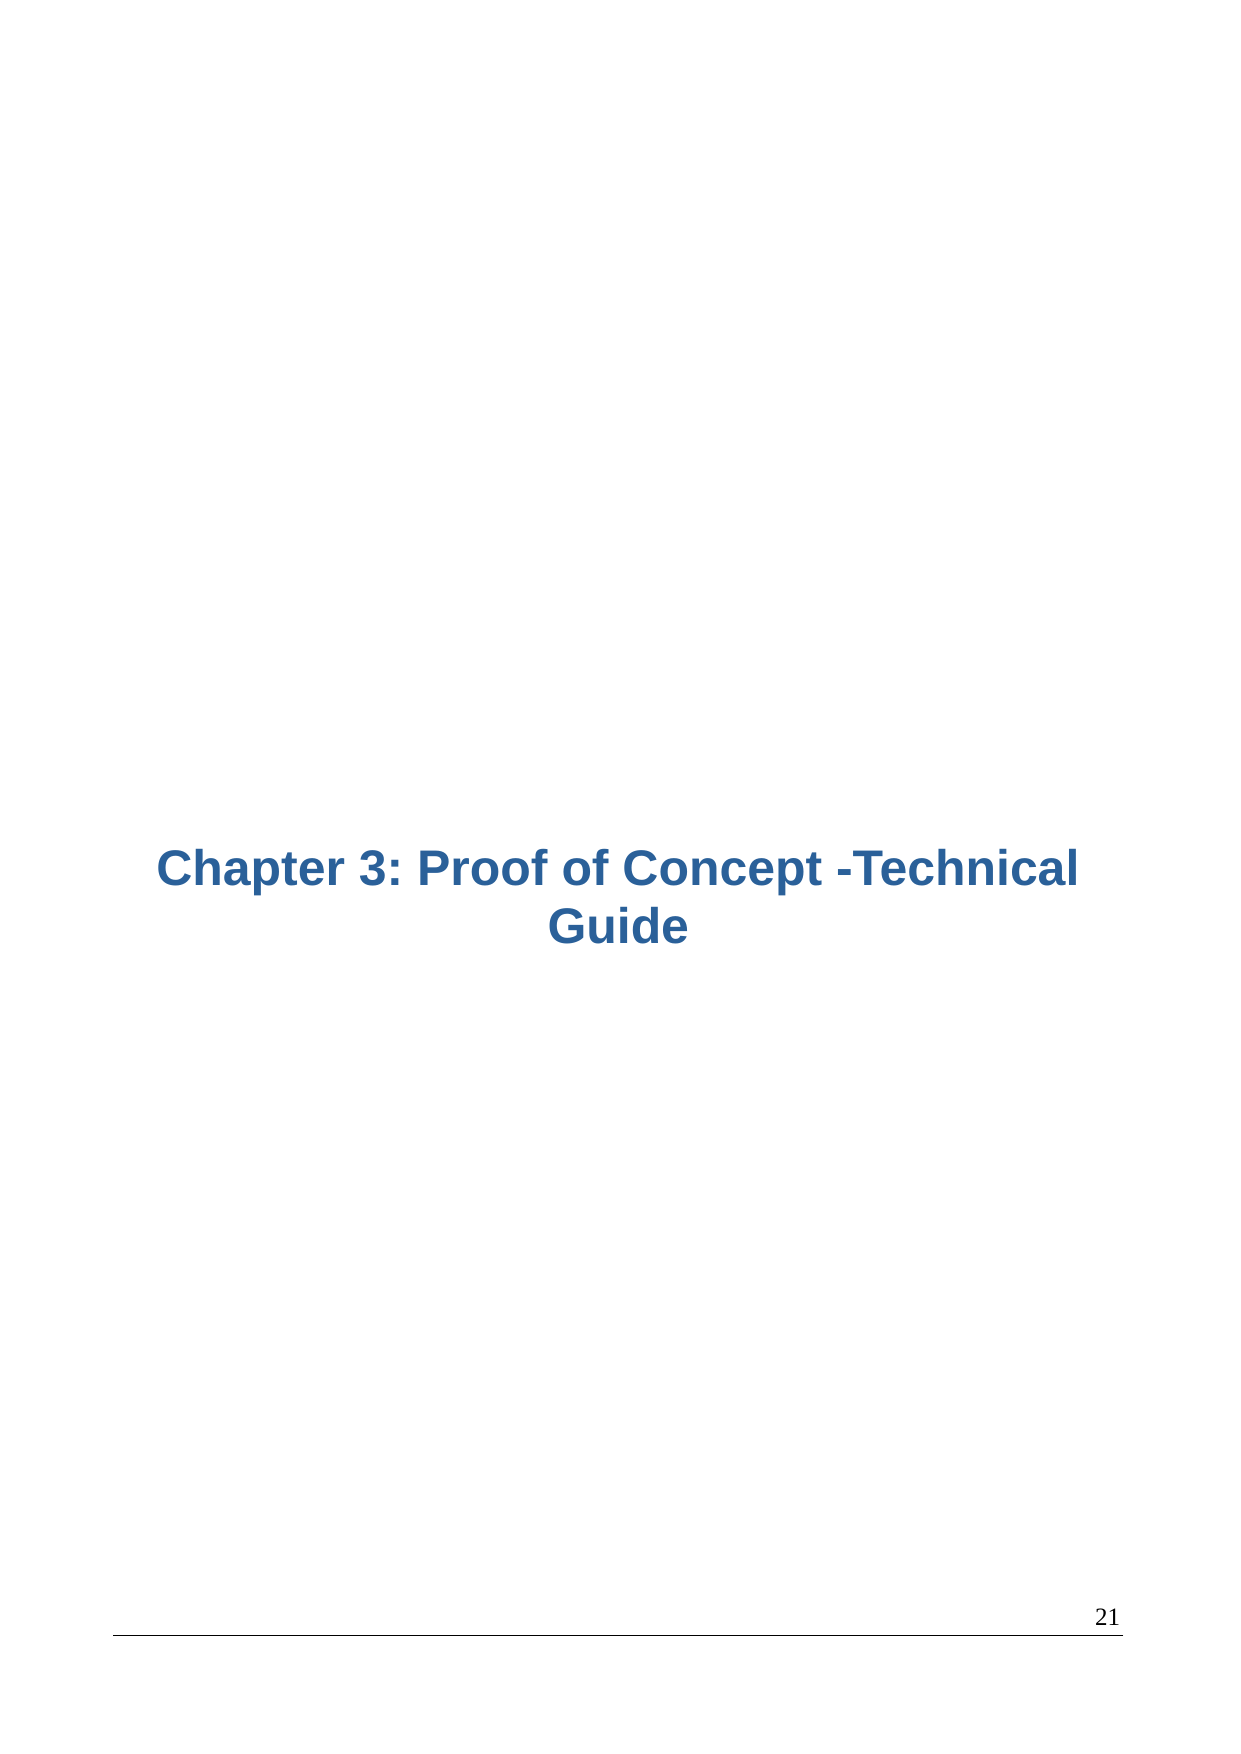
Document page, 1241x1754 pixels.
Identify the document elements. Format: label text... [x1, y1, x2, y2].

subtitle Chapter 3: Proof of Concept -Technical Guide [116, 795, 1120, 954]
